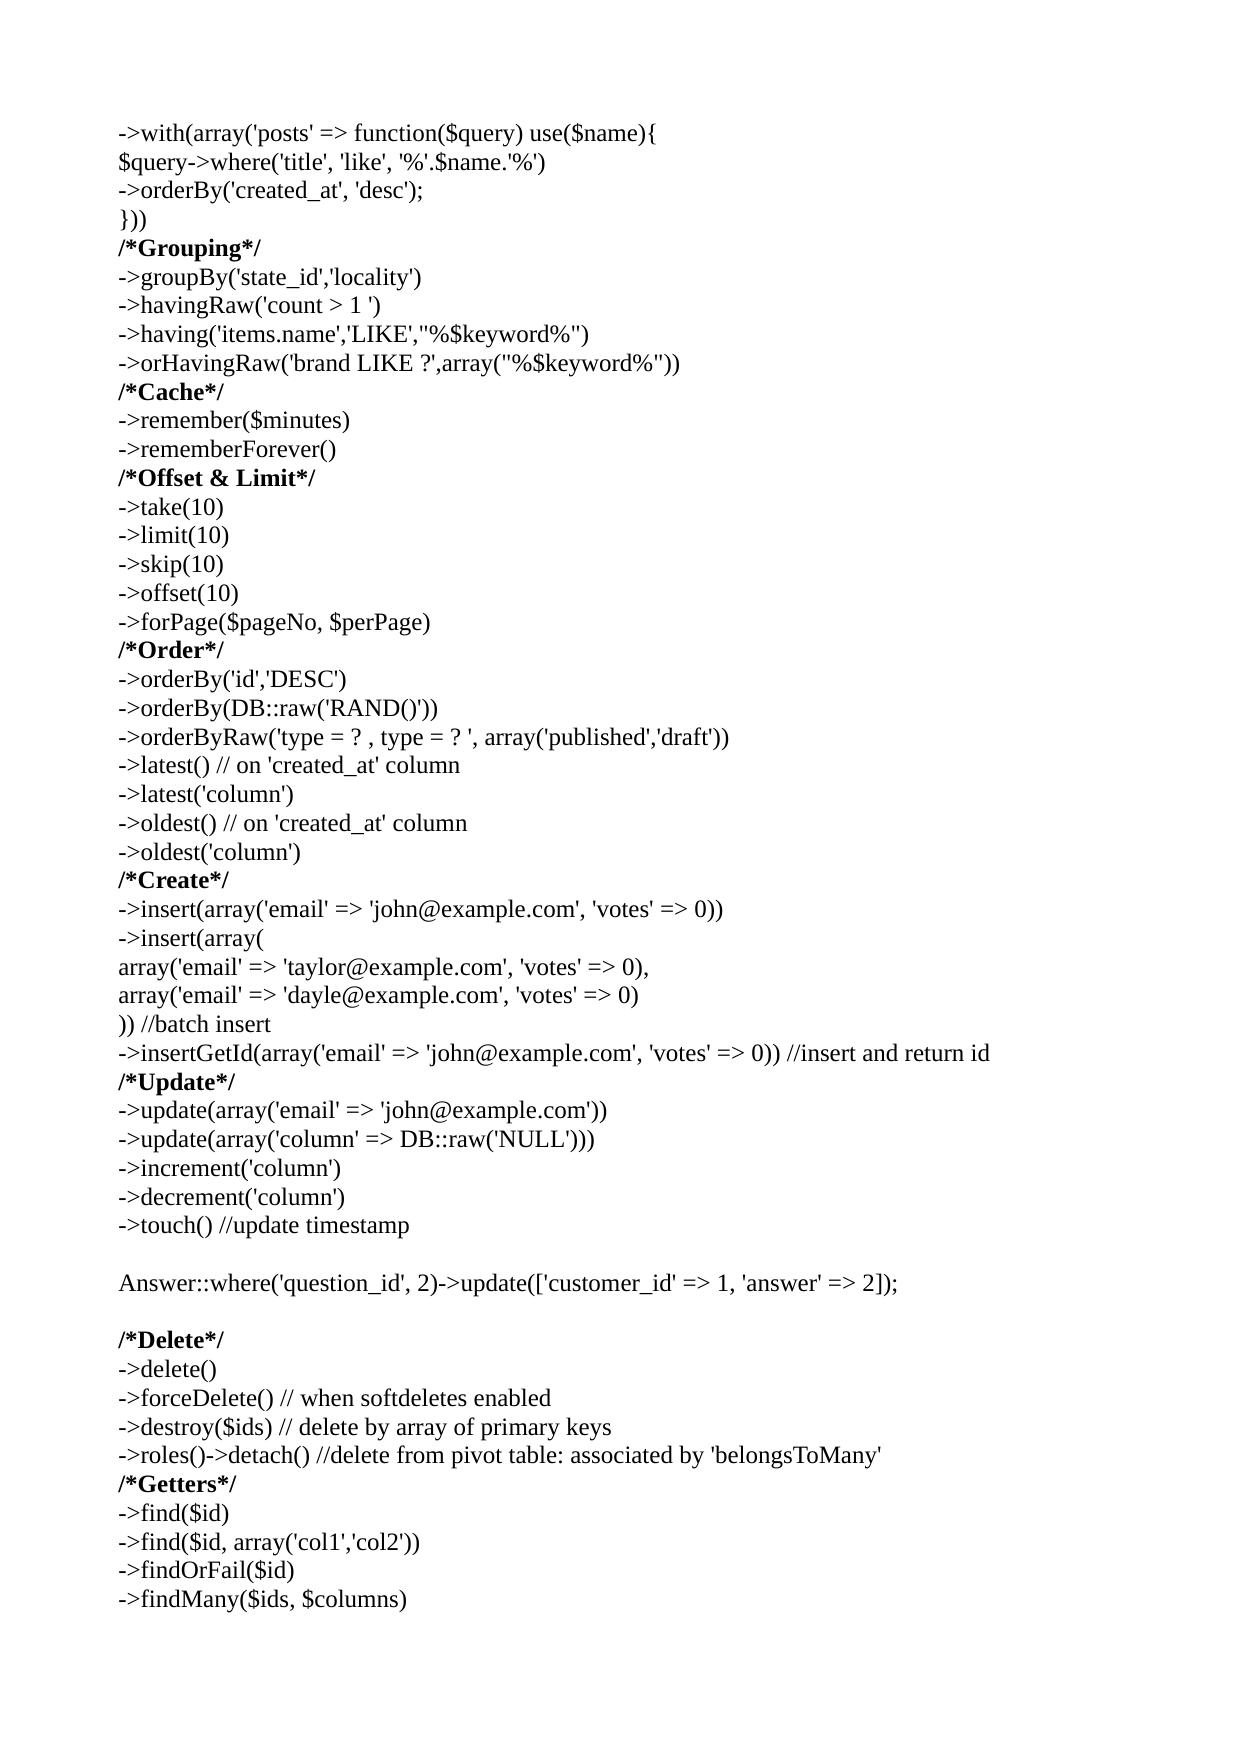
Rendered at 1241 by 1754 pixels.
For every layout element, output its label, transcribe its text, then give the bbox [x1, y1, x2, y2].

text Answer::where('question_id', 2)->update(['customer_id' => 1, 'answer' => 2]); [118, 1268, 1122, 1297]
text ->insert(array( [118, 923, 1122, 952]
text ->orderBy('id','DESC') [118, 664, 1122, 693]
text ->insertGetId(array('email' => 'john@example.com', 'votes' => 0)) //insert and return id [118, 1038, 1122, 1067]
text ->remember($minutes) [118, 406, 1122, 434]
text /*Order*/ [118, 636, 1122, 664]
text ->findOrFail($id) [118, 1556, 1122, 1584]
text ->offset(10) [118, 578, 1122, 607]
text ->take(10) [118, 492, 1122, 521]
text ->touch() //update timestamp [118, 1211, 1122, 1239]
text ->forceDelete() // when softdeletes enabled [118, 1383, 1122, 1412]
text ->decrement('column') [118, 1182, 1122, 1211]
text /*Cache*/ [118, 377, 1122, 406]
text ->update(array('email' => 'john@example.com')) [118, 1096, 1122, 1124]
text ->groupBy('state_id','locality') [118, 262, 1122, 291]
text ->having('items.name','LIKE',"%$keyword%") [118, 319, 1122, 348]
text ->latest() // on 'created_at' column [118, 751, 1122, 779]
text /*Delete*/ [118, 1326, 1122, 1354]
text ->increment('column') [118, 1153, 1122, 1182]
text ->delete() [118, 1354, 1122, 1383]
text $query->where('title', 'like', '%'.$name.'%') [118, 147, 1122, 176]
text ->orderByRaw('type = ? , type = ? ', array('published','draft')) [118, 722, 1122, 751]
text ->orderBy(DB::raw('RAND()')) [118, 693, 1122, 722]
text ->insert(array('email' => 'john@example.com', 'votes' => 0)) [118, 894, 1122, 923]
text ->oldest('column') [118, 837, 1122, 866]
text ->find($id, array('col1','col2')) [118, 1527, 1122, 1556]
text /*Grouping*/ [118, 233, 1122, 262]
text ->oldest() // on 'created_at' column [118, 808, 1122, 837]
text )) //batch insert [118, 1009, 1122, 1038]
text })) [118, 204, 1122, 233]
text ->rememberForever() [118, 434, 1122, 463]
text ->findMany($ids, $columns) [118, 1584, 1122, 1613]
text ->skip(10) [118, 549, 1122, 578]
text array('email' => 'dayle@example.com', 'votes' => 0) [118, 981, 1122, 1009]
text ->orderBy('created_at', 'desc'); [118, 176, 1122, 204]
text /*Offset & Limit*/ [118, 463, 1122, 492]
text /*Create*/ [118, 866, 1122, 894]
text /*Update*/ [118, 1067, 1122, 1096]
text ->latest('column') [118, 779, 1122, 808]
text array('email' => 'taylor@example.com', 'votes' => 0), [118, 952, 1122, 981]
text ->destroy($ids) // delete by array of primary keys [118, 1412, 1122, 1441]
text ->update(array('column' => DB::raw('NULL'))) [118, 1124, 1122, 1153]
text ->forPage($pageNo, $perPage) [118, 607, 1122, 636]
text ->find($id) [118, 1498, 1122, 1527]
text ->limit(10) [118, 521, 1122, 549]
text ->havingRaw('count > 1 ') [118, 291, 1122, 319]
text ->with(array('posts' => function($query) use($name){ [118, 118, 1122, 147]
text ->orHavingRaw('brand LIKE ?',array("%$keyword%")) [118, 348, 1122, 377]
text ->roles()->detach() //delete from pivot table: associated by 'belongsToMany' [118, 1441, 1122, 1469]
text /*Getters*/ [118, 1469, 1122, 1498]
